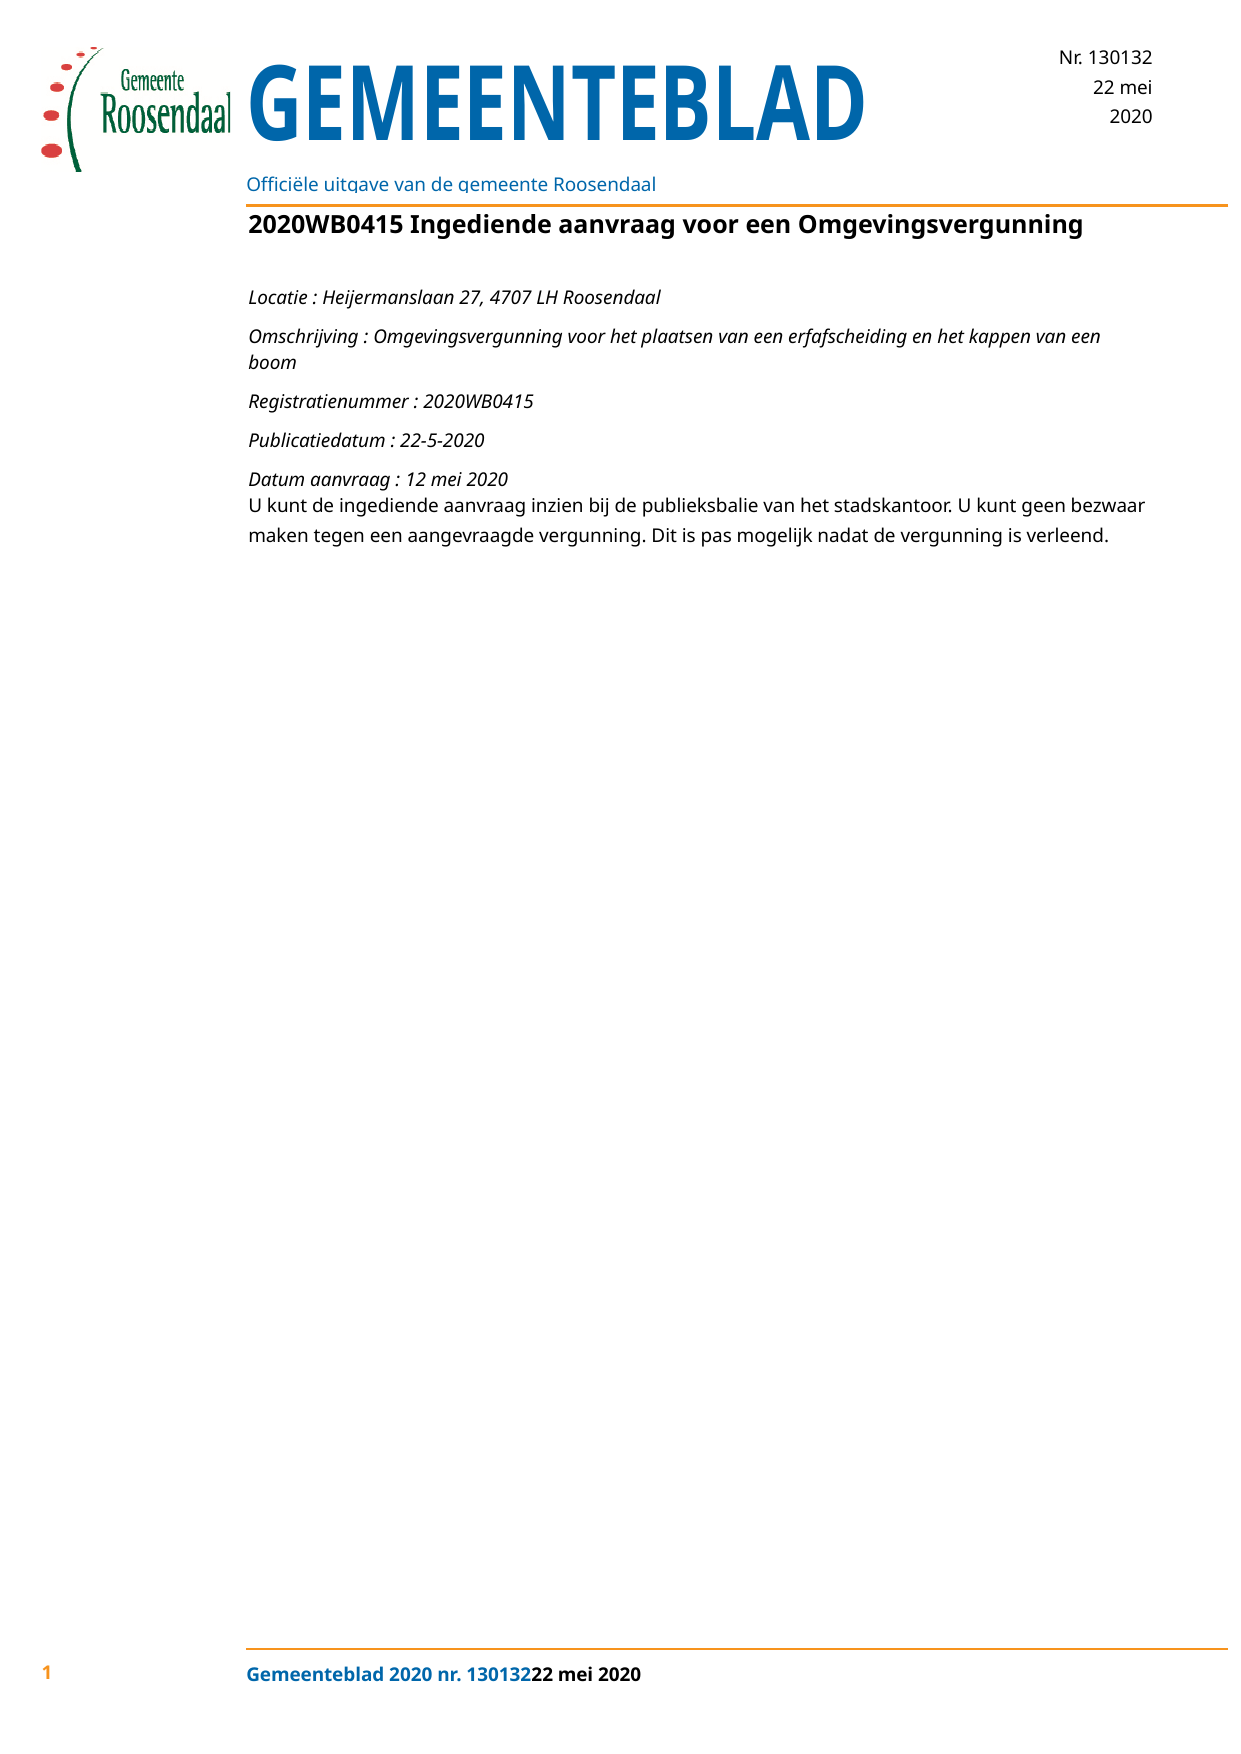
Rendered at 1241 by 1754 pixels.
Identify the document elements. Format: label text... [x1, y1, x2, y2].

text U kunt de ingediende aanvraag inzien bij de publieksbalie van het stadskantoor. U kunt geen bezwaar maken tegen een aangevraagde vergunning. Dit is pas mogelijk nadat de vergunning is verleend. [248, 492, 1152, 548]
text Registratienummer : 2020WB0415 [248, 388, 1152, 414]
text Locatie : Heijermanslaan 27, 4707 LH Roosendaal [248, 284, 1152, 309]
text Omschrijving : Omgevingsvergunning voor het plaatsen van een erfafscheiding en het kappen van een boom [248, 323, 1152, 374]
text Datum aanvraag : 12 mei 2020 [248, 467, 1152, 492]
text Publicatiedatum : 22-5-2020 [248, 427, 1152, 453]
text 2020WB0415 Ingediende aanvraag voor een Omgevingsvergunning [248, 207, 1152, 241]
picture [41, 47, 231, 172]
